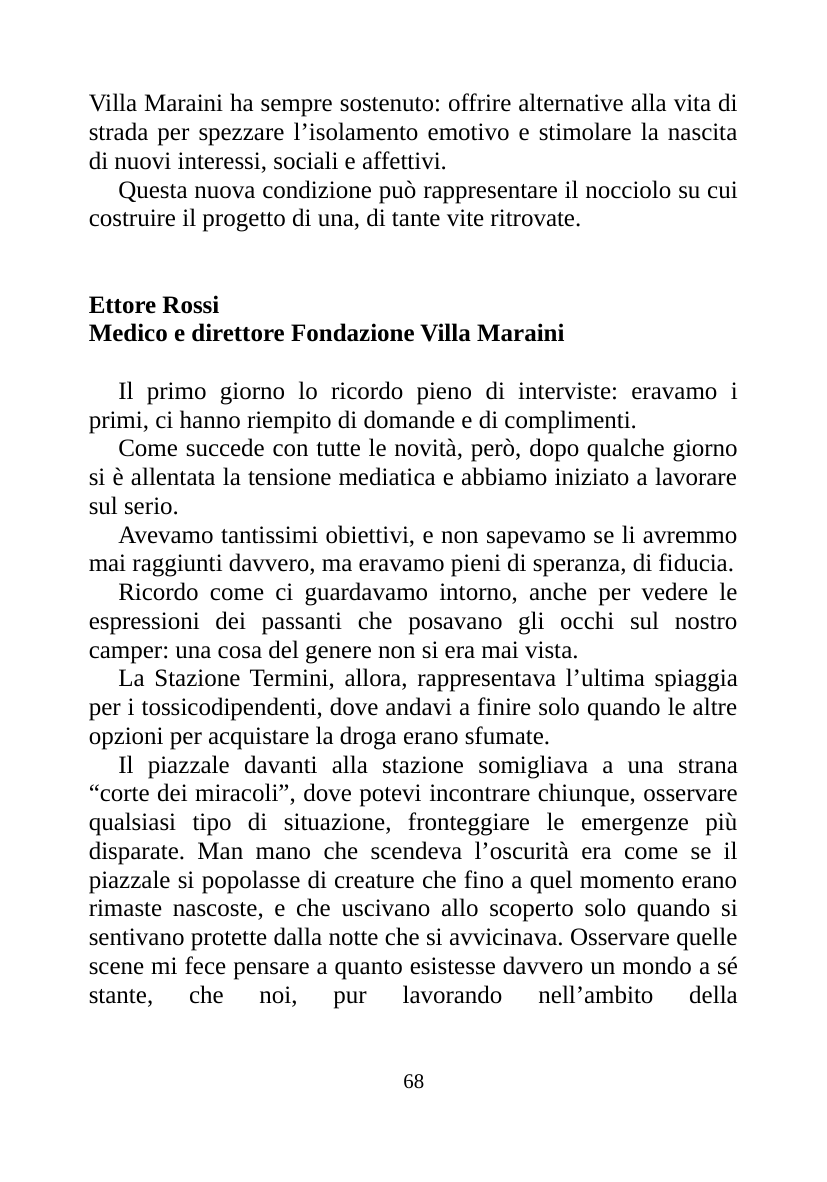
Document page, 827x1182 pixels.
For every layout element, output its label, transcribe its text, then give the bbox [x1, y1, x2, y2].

text La Stazione Termini, allora, rappresentava l’ultima spiaggia per i tossicodipendenti, dove andavi a finire solo quando le altre opzioni per acquistare la droga erano sfumate. [88, 663, 738, 750]
text Come succede con tutte le novità, però, dopo qualche giorno si è allentata la tensione mediatica e abbiamo iniziato a lavorare sul serio. [88, 433, 738, 520]
text Avevamo tantissimi obiettivi, e non sapevamo se li avremmo mai raggiunti davvero, ma eravamo pieni di speranza, di fiducia. [88, 520, 738, 577]
text Ricordo come ci guardavamo intorno, anche per vedere le espressioni dei passanti che posavano gli occhi sul nostro camper: una cosa del genere non si era mai vista. [88, 577, 738, 663]
text Questa nuova condizione può rappresentare il nocciolo su cui costruire il progetto di una, di tante vite ritrovate. [88, 175, 738, 232]
text Villa Maraini ha sempre sostenuto: offrire alternative alla vita di strada per spezzare l’isolamento emotivo e stimolare la nascita di nuovi interessi, sociali e affettivi. [88, 88, 738, 175]
subtitle Ettore Rossi [88, 290, 738, 318]
text Il piazzale davanti alla stazione somigliava a una strana “corte dei miracoli”, dove potevi incontrare chiunque, osservare qualsiasi tipo di situazione, fronteggiare le emergenze più disparate. Man mano che scendeva l’oscurità era come se il piazzale si popolasse di creature che fino a quel momento erano rimaste nascoste, e che uscivano allo scoperto solo quando si sentivano protette dalla notte che si avvicinava. Osservare quelle scene mi fece pensare a quanto esistesse davvero un mondo a sé stante, che noi, pur lavorando nell’ambito della [88, 750, 738, 1008]
text Il primo giorno lo ricordo pieno di interviste: eravamo i primi, ci hanno riempito di domande e di complimenti. [88, 376, 738, 433]
subtitle Medico e direttore Fondazione Villa Maraini [88, 318, 738, 347]
